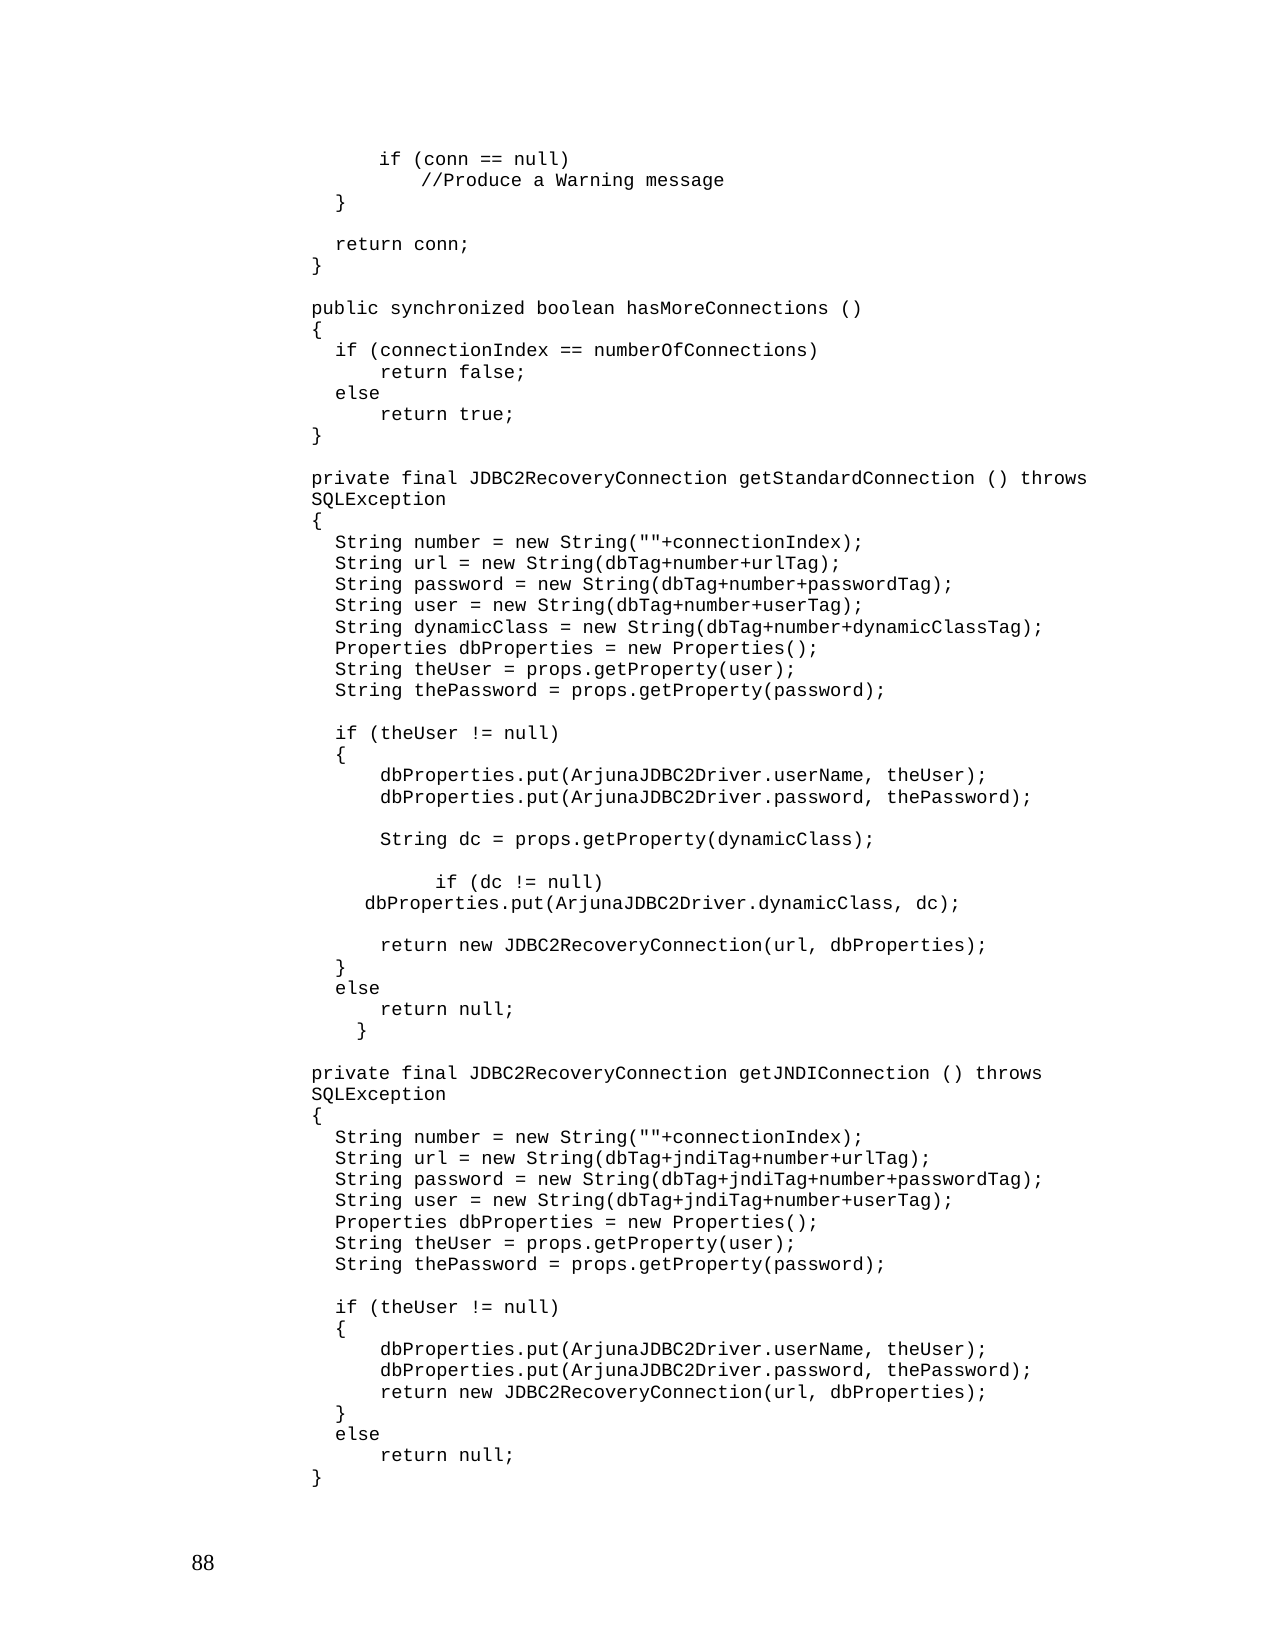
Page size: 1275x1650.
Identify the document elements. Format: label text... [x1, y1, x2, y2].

text if (conn == null) //Produce a Warning message } return conn; } public synchronized boolean hasMoreConnections () { if (connectionIndex == numberOfConnections) return false; else return true; } private final JDBC2RecoveryConnection getStandardConnection () throws SQLException { String number = new String(""+connectionIndex); String url = new String(dbTag+number+urlTag); String password = new String(dbTag+number+passwordTag); String user = new String(dbTag+number+userTag); String dynamicClass = new String(dbTag+number+dynamicClassTag); Properties dbProperties = new Properties(); String theUser = props.getProperty(user); String thePassword = props.getProperty(password); if (theUser != null) { dbProperties.put(ArjunaJDBC2Driver.userName, theUser); dbProperties.put(ArjunaJDBC2Driver.password, thePassword); String dc = props.getProperty(dynamicClass); if (dc != null) dbProperties.put(ArjunaJDBC2Driver.dynamicClass, dc); return new JDBC2RecoveryConnection(url, dbProperties); } else return null; } private final JDBC2RecoveryConnection getJNDIConnection () throws SQLException { String number = new String(""+connectionIndex); String url = new String(dbTag+jndiTag+number+urlTag); String password = new String(dbTag+jndiTag+number+passwordTag); String user = new String(dbTag+jndiTag+number+userTag); Properties dbProperties = new Properties(); String theUser = props.getProperty(user); String thePassword = props.getProperty(password); if (theUser != null) { dbProperties.put(ArjunaJDBC2Driver.userName, theUser); dbProperties.put(ArjunaJDBC2Driver.password, thePassword); [311, 150, 1162, 1382]
text return new JDBC2RecoveryConnection(url, dbProperties); } else return null; } [311, 1382, 1162, 1489]
